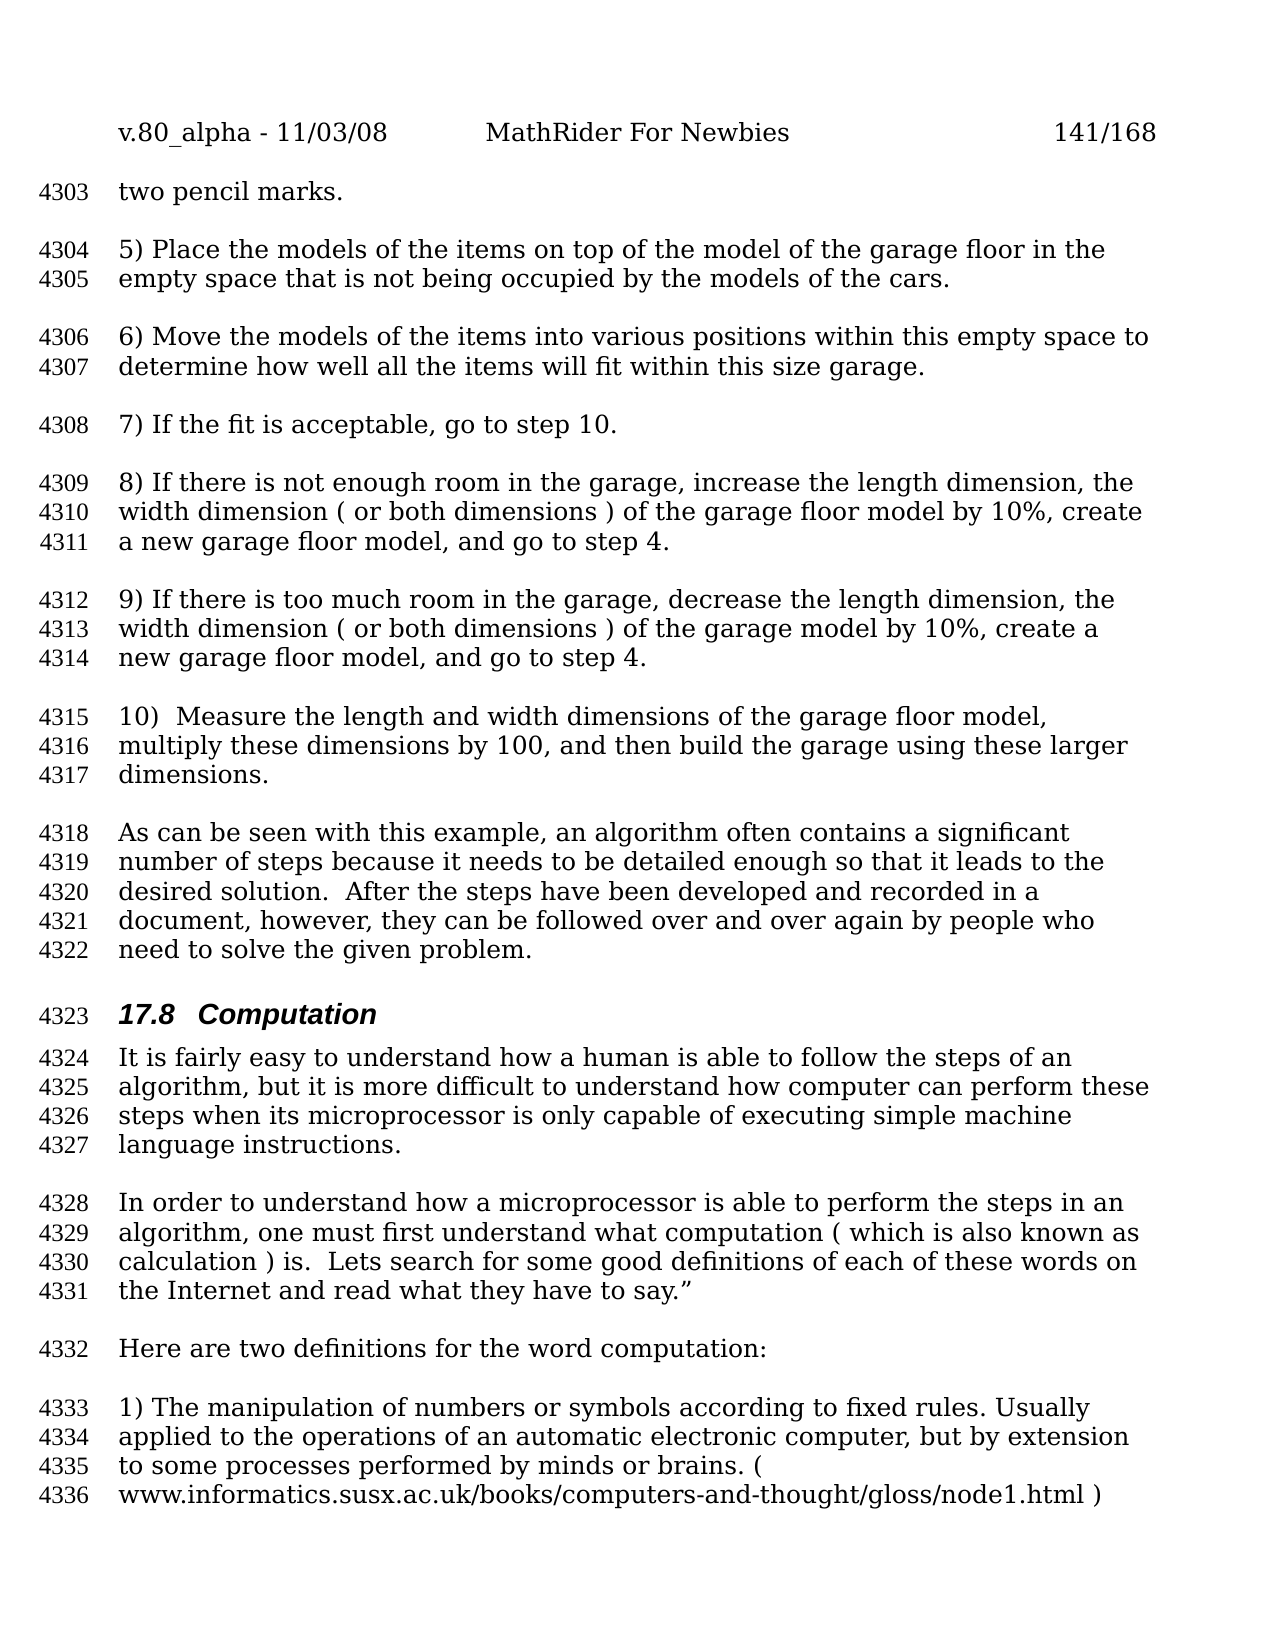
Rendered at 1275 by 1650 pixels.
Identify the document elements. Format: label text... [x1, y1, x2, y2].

text As can be seen with this example, an algorithm often contains a significant number of steps because it needs to be detailed enough so that it leads to the desired solution. After the steps have been developed and recorded in a document, however, they can be followed over and over again by people who need to solve the given problem. [118, 818, 1157, 964]
text 10) Measure the length and width dimensions of the garage floor model, multiply these dimensions by 100, and then build the garage using these larger dimensions. [118, 702, 1157, 789]
text 6) Move the models of the items into various positions within this empty space to determine how well all the items will fit within this size garage. [118, 323, 1157, 381]
text two pencil marks. [118, 177, 1157, 206]
subtitle Computation [118, 997, 1157, 1031]
text Here are two definitions for the word computation: [118, 1334, 1157, 1364]
text 8) If there is not enough room in the garage, increase the length dimension, the width dimension ( or both dimensions ) of the garage floor model by 10%, create a new garage floor model, and go to step 4. [118, 468, 1157, 556]
text 7) If the fit is acceptable, go to step 10. [118, 410, 1157, 439]
text In order to understand how a microprocessor is able to perform the steps in an algorithm, one must first understand what computation ( which is also known as calculation ) is. Lets search for some good definitions of each of these words on the Internet and read what they have to say.” [118, 1189, 1157, 1305]
text It is fairly easy to understand how a human is able to follow the steps of an algorithm, but it is more difficult to understand how computer can perform these steps when its microprocessor is only capable of executing simple machine language instructions. [118, 1043, 1157, 1159]
text 9) If there is too much room in the garage, decrease the length dimension, the width dimension ( or both dimensions ) of the garage model by 10%, create a new garage floor model, and go to step 4. [118, 585, 1157, 673]
text 1) The manipulation of numbers or symbols according to fixed rules. Usually applied to the operations of an automatic electronic computer, but by extension to some processes performed by minds or brains. ( www.informatics.susx.ac.uk/books/computers-and-thought/gloss/node1.html ) [118, 1393, 1157, 1509]
text 5) Place the models of the items on top of the model of the garage floor in the empty space that is not being occupied by the models of the cars. [118, 235, 1157, 293]
